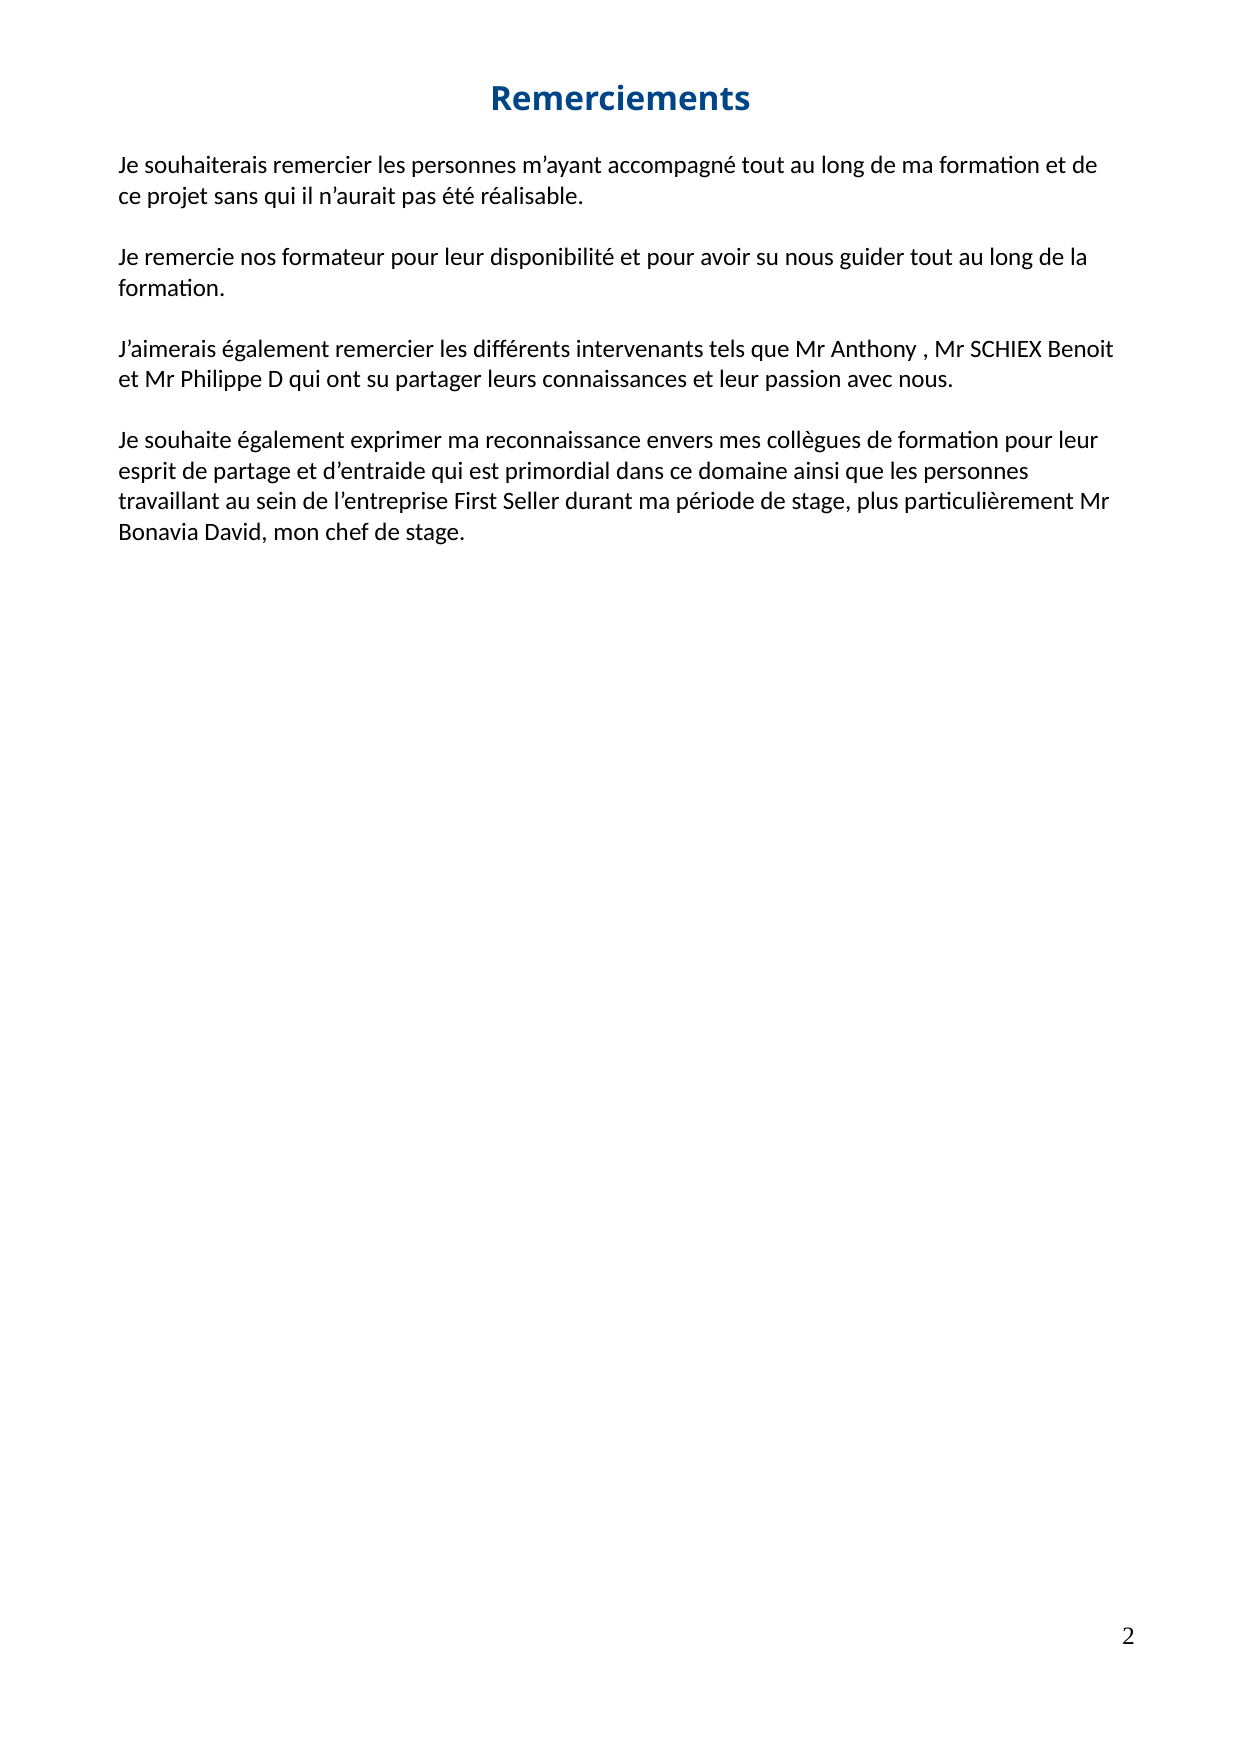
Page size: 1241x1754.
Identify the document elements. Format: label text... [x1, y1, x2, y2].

text J’aimerais également remercier les différents intervenants tels que Mr Anthony , Mr SCHIEX Benoit et Mr Philippe D qui ont su partager leurs connaissances et leur passion avec nous. [118, 333, 1122, 394]
text Je souhaiterais remercier les personnes m’ayant accompagné tout au long de ma formation et de ce projet sans qui il n’aurait pas été réalisable. [118, 150, 1122, 211]
text Je souhaite également exprimer ma reconnaissance envers mes collègues de formation pour leur esprit de partage et d’entraide qui est primordial dans ce domaine ainsi que les personnes travaillant au sein de l’entreprise First Seller durant ma période de stage, plus particulièrement Mr Bonavia David, mon chef de stage. [118, 424, 1122, 546]
text Je remercie nos formateur pour leur disponibilité et pour avoir su nous guider tout au long de la formation. [118, 241, 1122, 302]
text Remerciements [118, 75, 1122, 120]
